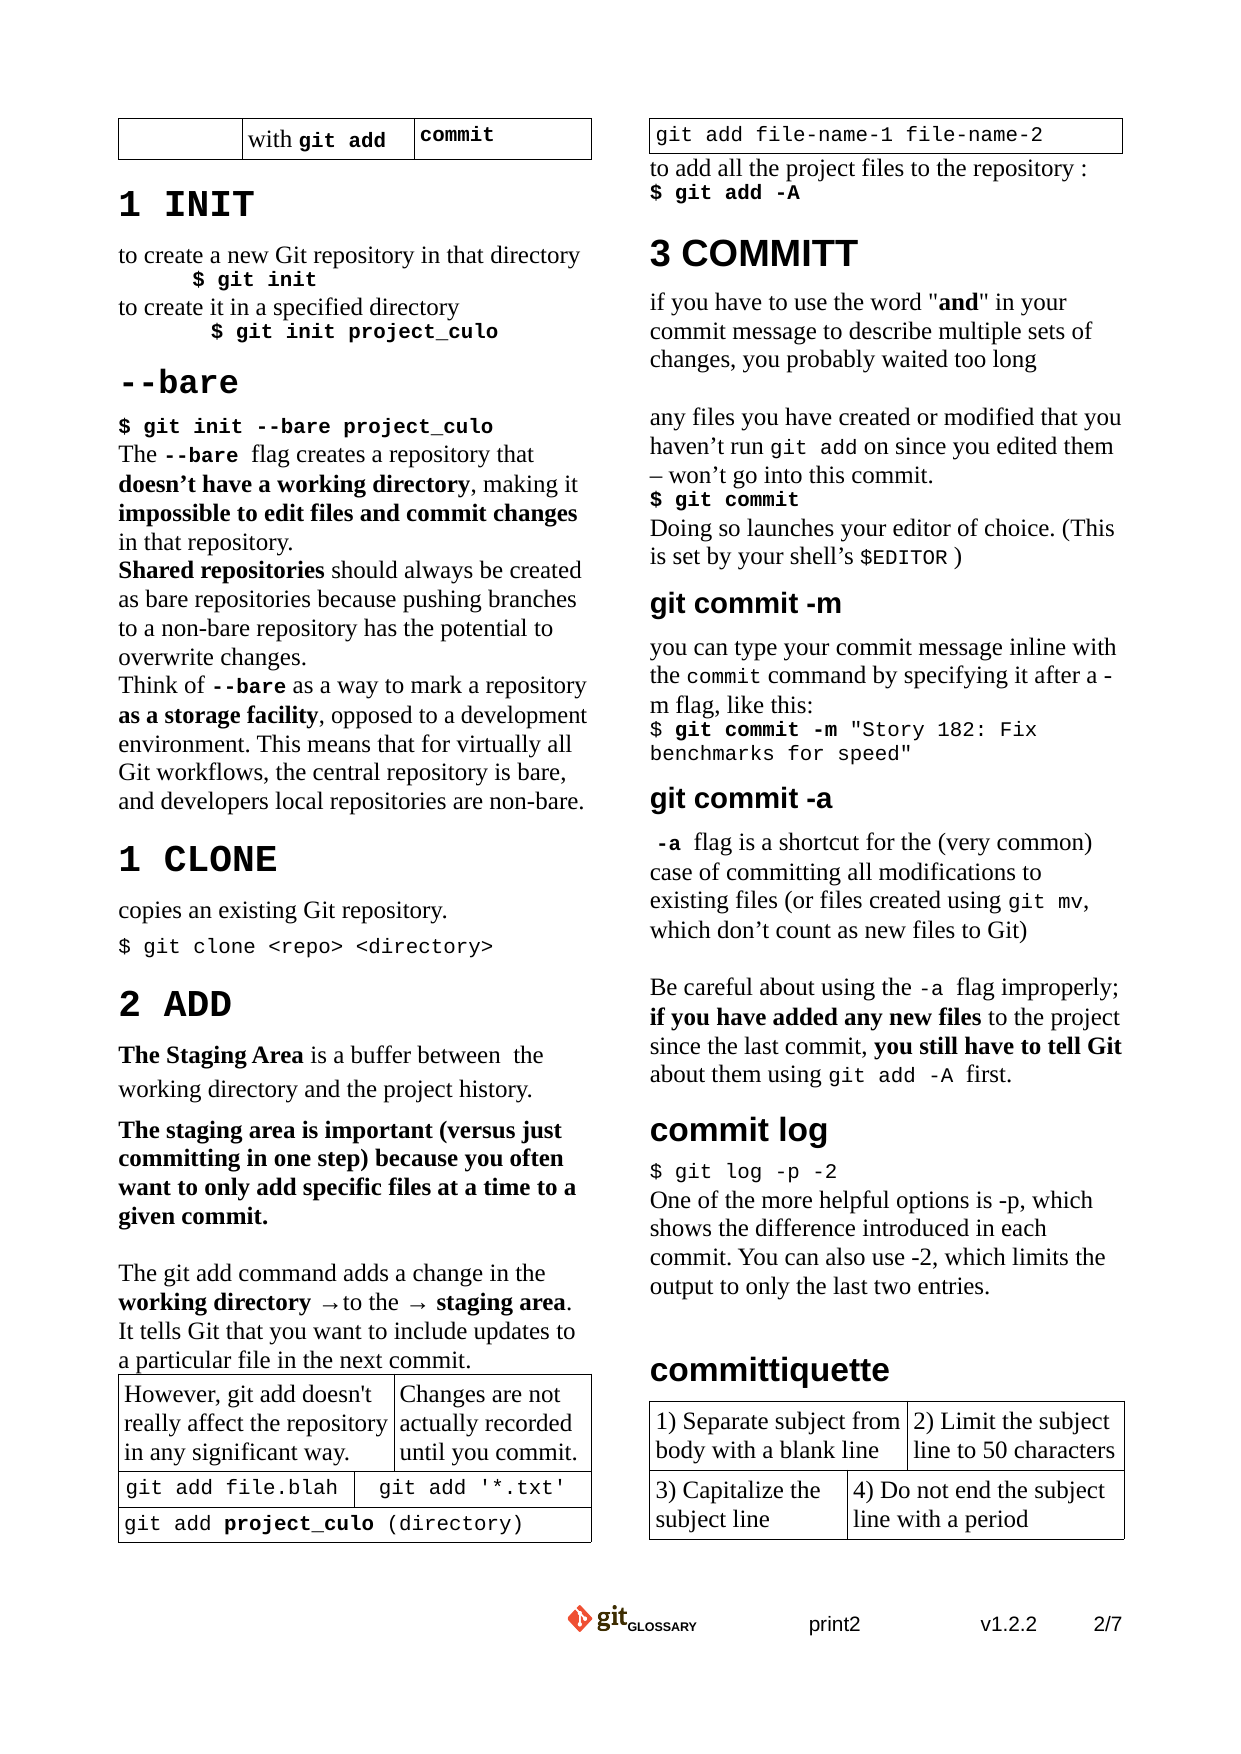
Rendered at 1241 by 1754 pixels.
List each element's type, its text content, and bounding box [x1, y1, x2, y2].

text One of the more helpful options is -p, which shows the difference introduced in each commit. You can also use -2, which limits the output to only the last two entries. [649, 1185, 1122, 1300]
table_cell git add file-name-1 file-name-2 [650, 119, 1122, 153]
subtitle 3 COMMITT [649, 231, 1122, 274]
text The staging area is important (versus just committing in one step) because you often want to only add specific files at a time to a given commit. [118, 1115, 591, 1230]
subtitle commit log [649, 1110, 1122, 1149]
subtitle 1 INIT [118, 184, 591, 227]
text to add all the project files to the repository : [649, 154, 1122, 182]
text $ git commit -m "Story 182: Fix benchmarks for speed" [649, 719, 1122, 766]
table_header 1) Separate subject from body with a blank line [650, 1402, 907, 1469]
table_header [119, 119, 242, 159]
text you can type your commit message inline with the commit command by specifying it after a -m flag, like this: [649, 632, 1122, 719]
text Doing so launches your editor of choice. (This is set by your shell’s $EDITOR ) [649, 513, 1122, 571]
text Be careful about using the -a flag improperly; if you have added any new files to the project since the last commit, you still have to tell Git about them using git add -A first. [649, 972, 1122, 1089]
subtitle git commit -a [649, 781, 1122, 814]
text The --bare flag creates a repository that doesn’t have a working directory, making it impossible to edit files and commit changes in that repository. [118, 439, 591, 555]
subtitle committiquette [649, 1349, 1122, 1388]
text to create it in a specified directory [118, 292, 591, 321]
text -a flag is a shortcut for the (very common) case of committing all modifications to existing files (or files created using git mv, which don’t count as new files to Git) [649, 827, 1122, 944]
text The git add command adds a change in the working directory →to the → staging area. [118, 1258, 591, 1316]
text $ git init --bare project_culo [118, 416, 591, 439]
table_header git add '*.txt' [355, 1472, 591, 1507]
table_header However, git add doesn't really affect the repository in any significant way. [119, 1375, 394, 1471]
table_cell 4) Do not end the subject line with a period [848, 1471, 1124, 1539]
text $ git init [118, 268, 591, 292]
text It tells Git that you want to include updates to a particular file in the next commit. [118, 1316, 591, 1373]
subtitle 1 CLONE [118, 840, 591, 883]
text $ git init project_culo [118, 321, 591, 344]
table_header git add file.blah [119, 1472, 354, 1507]
text $ git add -A [649, 182, 1122, 206]
picture [567, 1605, 628, 1632]
subtitle git commit -m [649, 586, 1122, 619]
text copies an existing Git repository. [118, 895, 591, 924]
subtitle --bare [118, 365, 591, 403]
table_header 2) Limit the subject line to 50 characters [908, 1402, 1124, 1469]
text $ git log -p -2 [649, 1161, 1122, 1185]
text $ git commit [649, 489, 1122, 513]
table_header with git add [243, 119, 414, 159]
table_cell git add project_culo (directory) [119, 1508, 591, 1542]
table_header Changes are not actually recorded until you commit. [395, 1375, 591, 1471]
subtitle 2 ADD [118, 984, 591, 1027]
text $ git clone <repo> <directory> [118, 936, 591, 959]
text Think of --bare as a way to mark a repository as a storage facility, opposed to a development environment. This means that for virtually all Git workflows, the central repository is bare, and developers local repositories are non-bare. [118, 670, 591, 815]
text The Staging Area is a buffer between the working directory and the project history. [118, 1040, 591, 1103]
text to create a new Git repository in that directory [118, 240, 591, 268]
table_header commit [415, 119, 591, 159]
table_cell 3) Capitalize the subject line [650, 1471, 847, 1539]
text any files you have created or modified that you haven’t run git add on since you edited them – won’t go into this commit. [649, 402, 1122, 489]
text Shared repositories should always be created as bare repositories because pushing branches to a non-bare repository has the potential to overwrite changes. [118, 555, 591, 670]
text if you have to use the word "and" in your commit message to describe multiple sets of changes, you probably waited too long [649, 287, 1122, 373]
